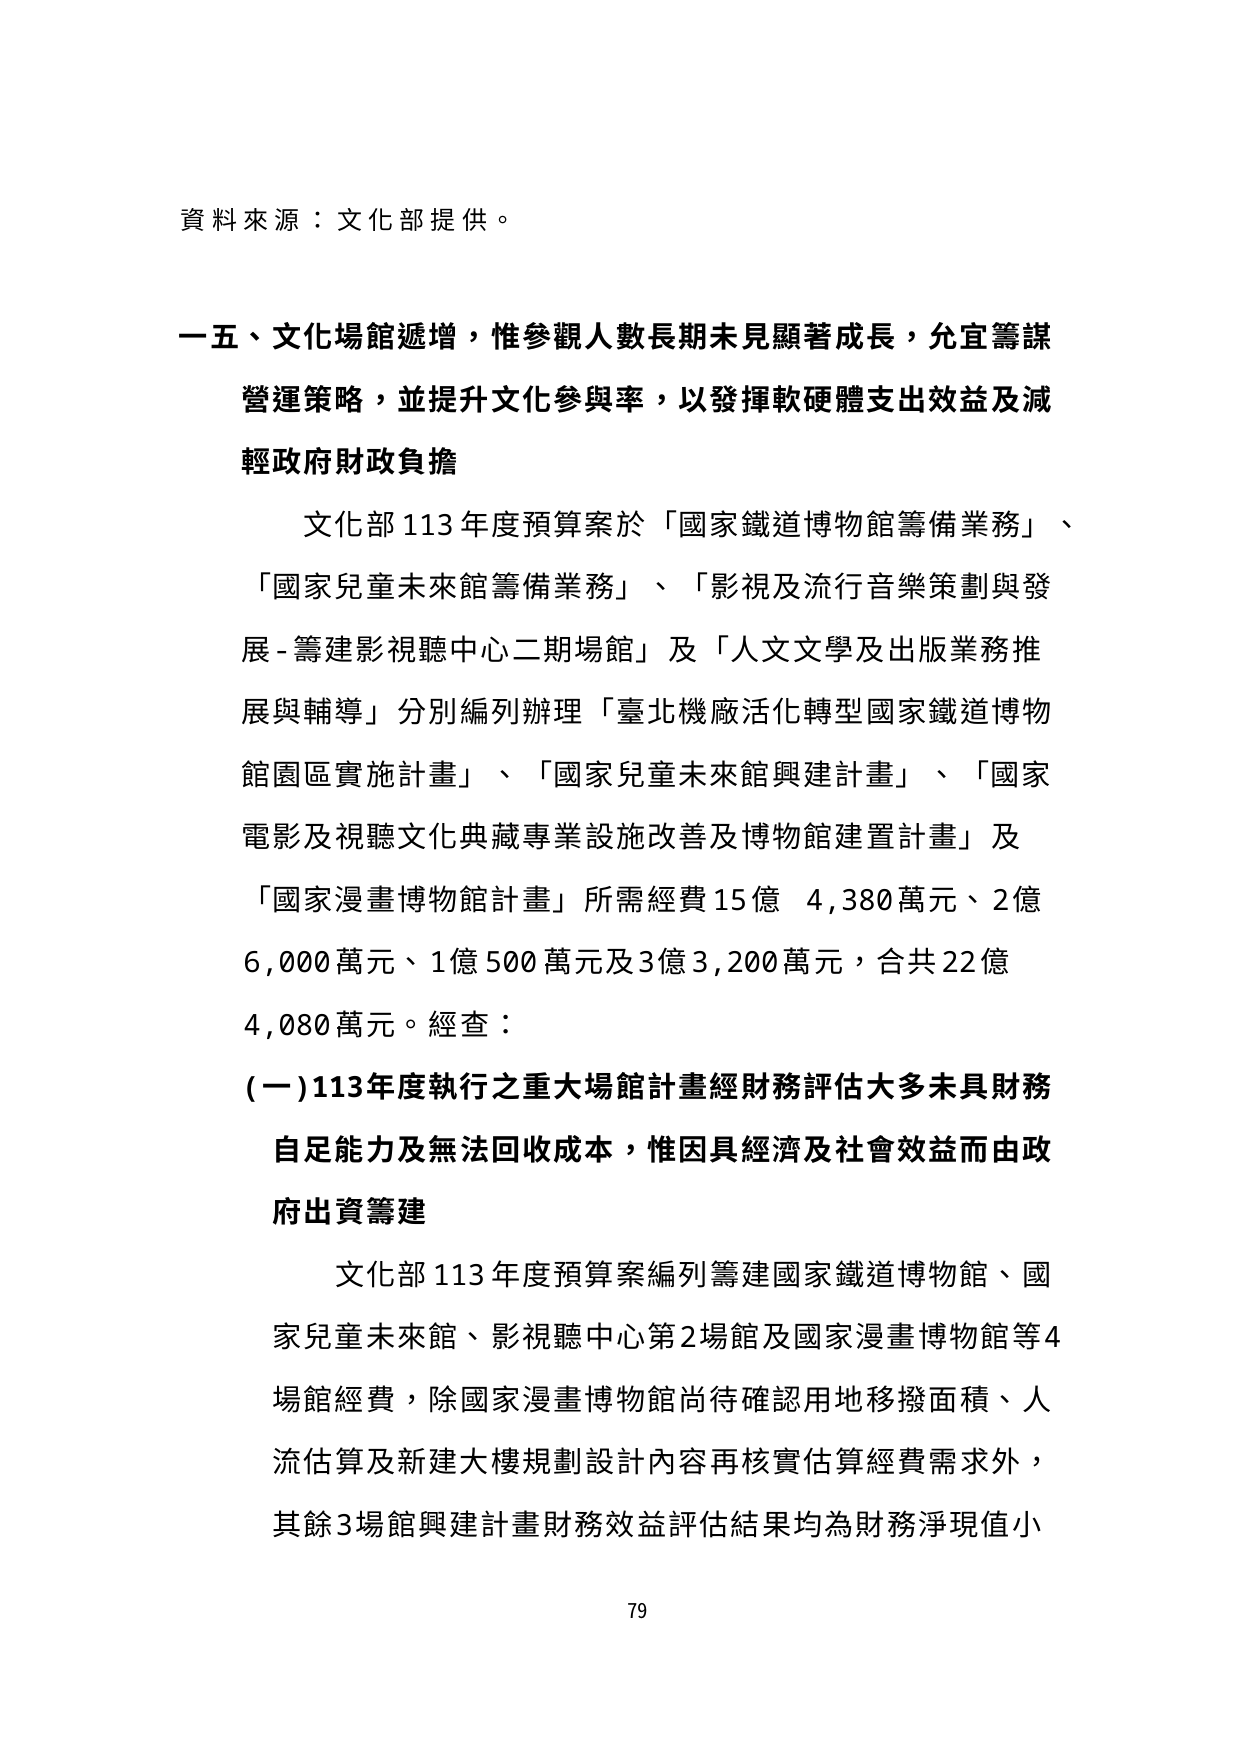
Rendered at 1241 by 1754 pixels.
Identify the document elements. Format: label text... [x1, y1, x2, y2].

text 一五、文化場館遞增，惟參觀人數長期未見顯著成長，允宜籌謀營運策略，並提升文化參與率，以發揮軟硬體支出效益及減輕政府財政負擔 [177, 293, 1063, 481]
text 資料來源：文化部提供。 [177, 177, 1063, 240]
text 文化部113年度預算案於「國家鐵道博物館籌備業務」、「國家兒童未來館籌備業務」、「影視及流行音樂策劃與發展-籌建影視聽中心二期場館」及「人文文學及出版業務推展與輔導」分別編列辦理「臺北機廠活化轉型國家鐵道博物館園區實施計畫」、「國家兒童未來館興建計畫」、「國家電影及視聽文化典藏專業設施改善及博物館建置計畫」及「國家漫畫博物館計畫」所需經費15億 4,380萬元、2億6,000萬元、1億500萬元及3億3,200萬元，合共22億4,080萬元。經查： [236, 481, 1063, 1043]
text (一)113年度執行之重大場館計畫經財務評估大多未具財務自足能力及無法回收成本，惟因具經濟及社會效益而由政府出資籌建 [236, 1043, 1063, 1231]
text 文化部113年度預算案編列籌建國家鐵道博物館、國家兒童未來館、影視聽中心第2場館及國家漫畫博物館等4場館經費，除國家漫畫博物館尚待確認用地移撥面積、人流估算及新建大樓規劃設計內容再核實估算經費需求外，其餘3場館興建計畫財務效益評估結果均為財務淨現值小 [266, 1231, 1063, 1543]
